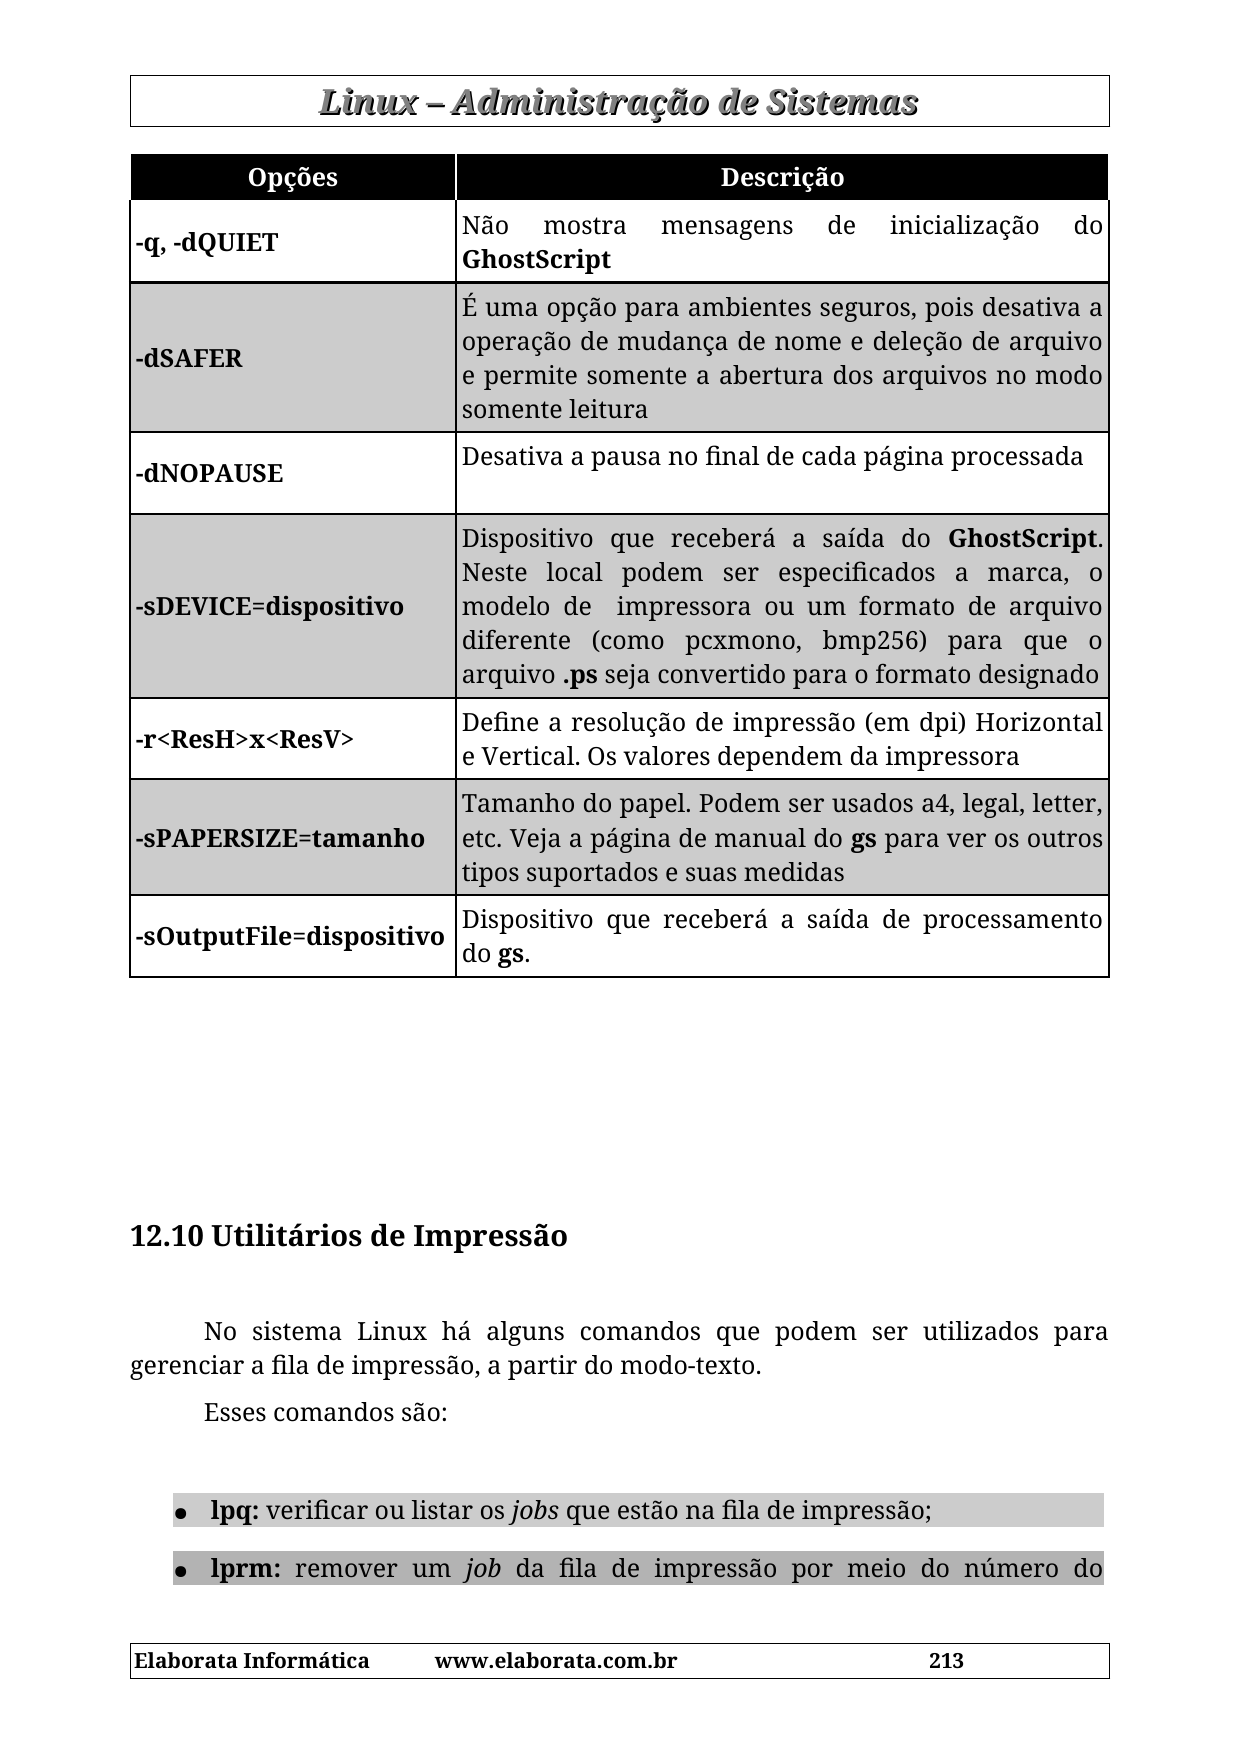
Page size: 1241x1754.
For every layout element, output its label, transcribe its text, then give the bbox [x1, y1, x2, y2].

table_cell Define a resolução de impressão (em dpi) Horizontal e Vertical. Os valores dependem da impressora [457, 699, 1108, 778]
text No sistema Linux há alguns comandos que podem ser utilizados para gerenciar a fila de impressão, a partir do modo-texto. [130, 1314, 1110, 1382]
table_cell Dispositivo que receberá a saída do GhostScript. Neste local podem ser especificados a marca, o modelo de impressora ou um formato de arquivo diferente (como pcxmono, bmp256) para que o arquivo .ps seja convertido para o formato designado [457, 515, 1108, 697]
table_cell lprm: remover um job da fila de impressão por meio do número do [130, 1545, 1110, 1591]
table_cell Tamanho do papel. Podem ser usados a4, legal, letter, etc. Veja a página de manual do gs para ver os outros tipos suportados e suas medidas [457, 780, 1108, 894]
table_cell -sDEVICE=dispositivo [131, 515, 455, 697]
table_cell -sOutputFile=dispositivo [131, 896, 455, 976]
table_cell -r<ResH>x<ResV> [131, 699, 455, 778]
text Esses comandos são: [130, 1394, 1110, 1428]
table_header Descrição [457, 154, 1108, 200]
table_cell -dNOPAUSE [131, 433, 455, 513]
table_header Opções [131, 154, 455, 200]
subtitle Utilitários de Impressão [130, 1215, 1110, 1255]
table_cell Dispositivo que receberá a saída de processamento do gs. [457, 896, 1108, 976]
table_cell É uma opção para ambientes seguros, pois desativa a operação de mudança de nome e deleção de arquivo e permite somente a abertura dos arquivos no modo somente leitura [457, 284, 1108, 431]
table_cell -q, -dQUIET [131, 202, 455, 281]
table_cell Desativa a pausa no final de cada página processada [457, 433, 1108, 513]
table_cell -sPAPERSIZE=tamanho [131, 780, 455, 894]
table_cell -dSAFER [131, 284, 455, 431]
table_header lpq: verificar ou listar os jobs que estão na fila de impressão; [130, 1487, 1110, 1545]
table_cell Não mostra mensagens de inicialização do GhostScript [457, 202, 1108, 281]
